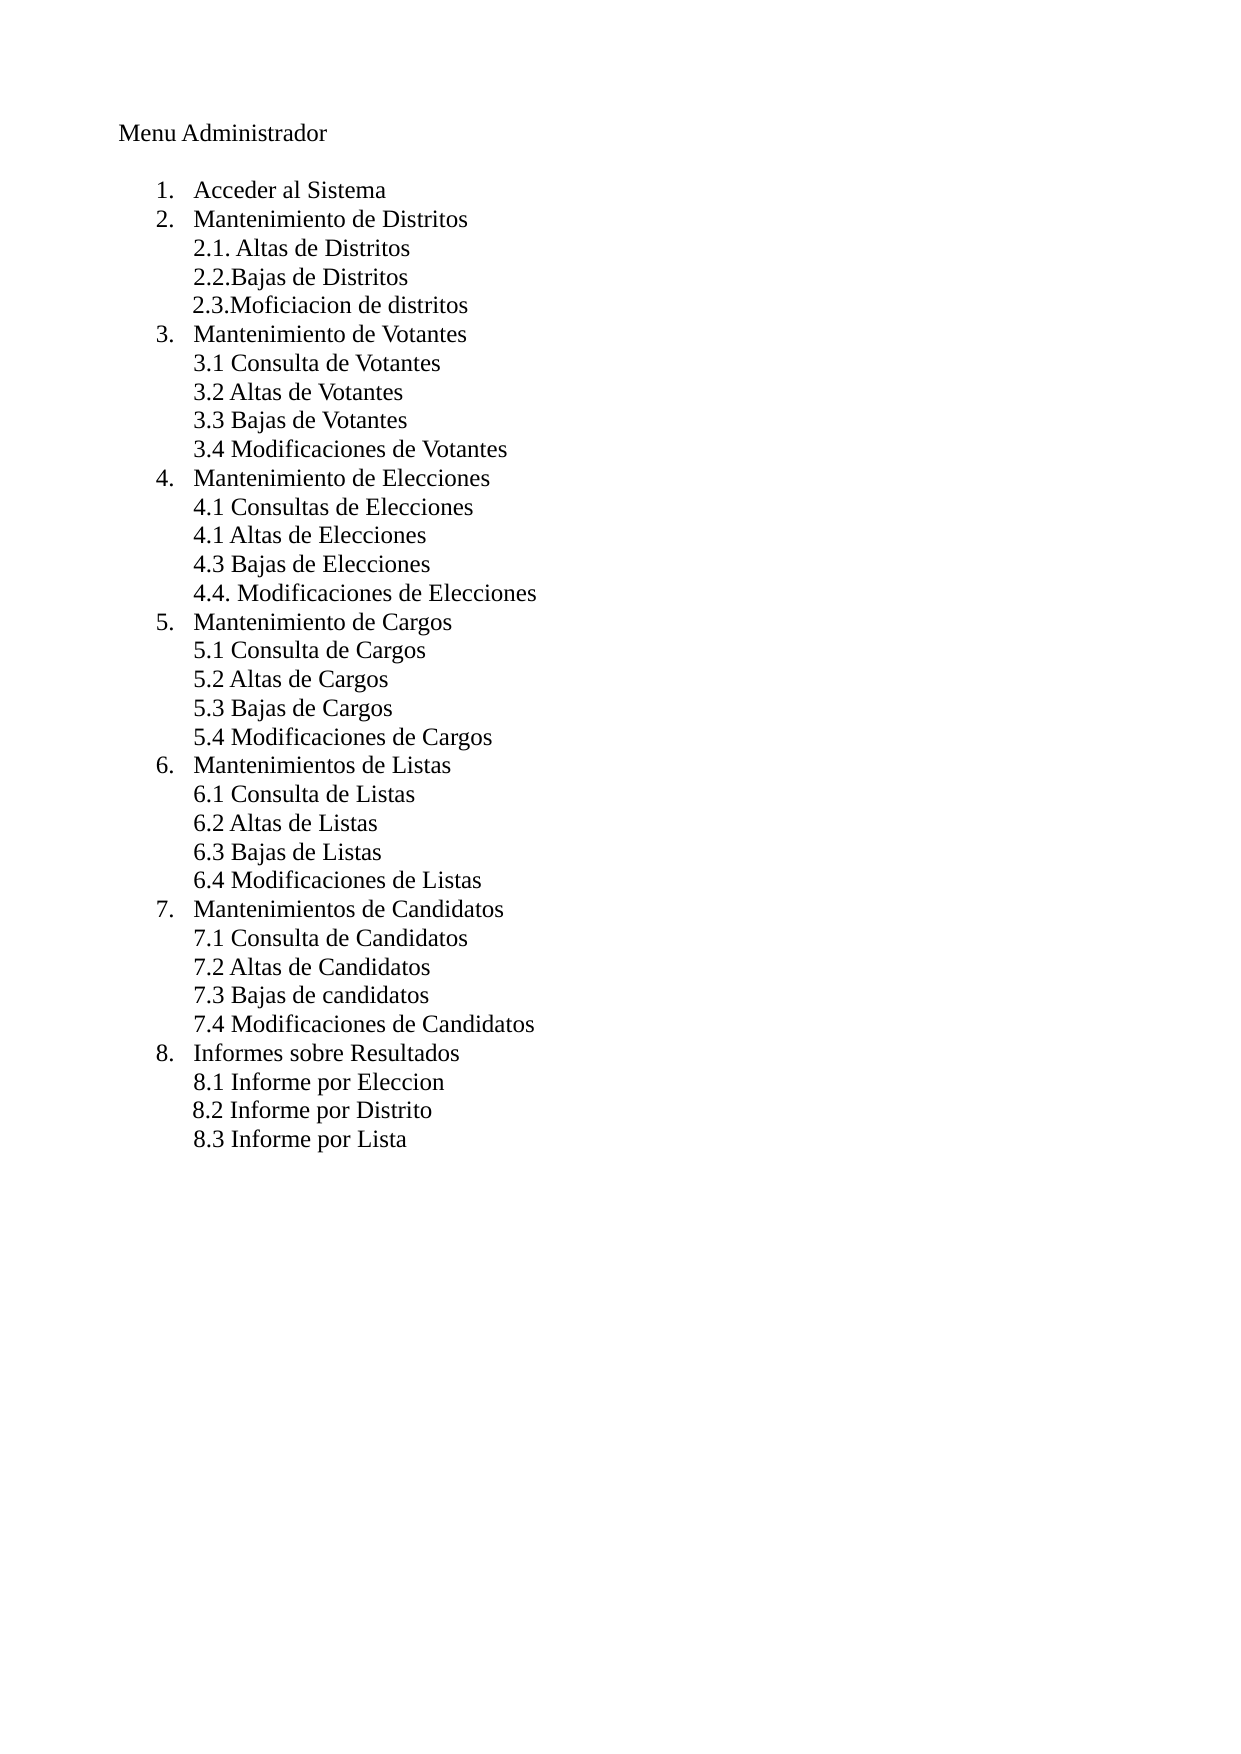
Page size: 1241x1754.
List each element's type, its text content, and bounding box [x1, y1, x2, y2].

list 4.1 Altas de Elecciones [156, 521, 1122, 549]
list 7.1 Consulta de Candidatos [156, 923, 1122, 952]
list 8.1 Informe por Eleccion [156, 1067, 1122, 1096]
list 4.4. Modificaciones de Elecciones [156, 578, 1122, 607]
list 4.1 Consultas de Elecciones [156, 492, 1122, 521]
list 5.2 Altas de Cargos [156, 664, 1122, 693]
list Mantenimiento de Distritos [156, 204, 1122, 233]
text Menu Administrador [118, 118, 1122, 147]
list 7.4 Modificaciones de Candidatos [156, 1009, 1122, 1038]
list 6.2 Altas de Listas [156, 808, 1122, 837]
list 6.3 Bajas de Listas [156, 837, 1122, 866]
list 3.3 Bajas de Votantes [156, 406, 1122, 434]
list Informe por Lista [193, 1124, 1122, 1153]
list Mantenimientos de Candidatos [156, 894, 1122, 923]
list 2.1. Altas de Distritos [156, 233, 1122, 262]
list 6.4 Modificaciones de Listas [156, 866, 1122, 894]
list Mantenimiento de Elecciones [156, 463, 1122, 492]
list 4.3 Bajas de Elecciones [156, 549, 1122, 578]
list Acceder al Sistema [156, 176, 1122, 204]
list Mantenimiento de Votantes [156, 319, 1122, 348]
list 2.2.Bajas de Distritos [156, 262, 1122, 291]
list 3.1 Consulta de Votantes [156, 348, 1122, 377]
list Mantenimiento de Cargos [156, 607, 1122, 636]
list 7.3 Bajas de candidatos [156, 981, 1122, 1009]
list 5.4 Modificaciones de Cargos [156, 722, 1122, 751]
list 5.3 Bajas de Cargos [156, 693, 1122, 722]
text 8.2 Informe por Distrito [118, 1096, 1122, 1124]
list 3.4 Modificaciones de Votantes [156, 434, 1122, 463]
list 5.1 Consulta de Cargos [156, 636, 1122, 664]
list 6.1 Consulta de Listas [156, 779, 1122, 808]
text 2.3.Moficiacion de distritos [118, 291, 1122, 319]
list Informes sobre Resultados [156, 1038, 1122, 1067]
list 3.2 Altas de Votantes [156, 377, 1122, 406]
list Mantenimientos de Listas [156, 751, 1122, 779]
list 7.2 Altas de Candidatos [156, 952, 1122, 981]
